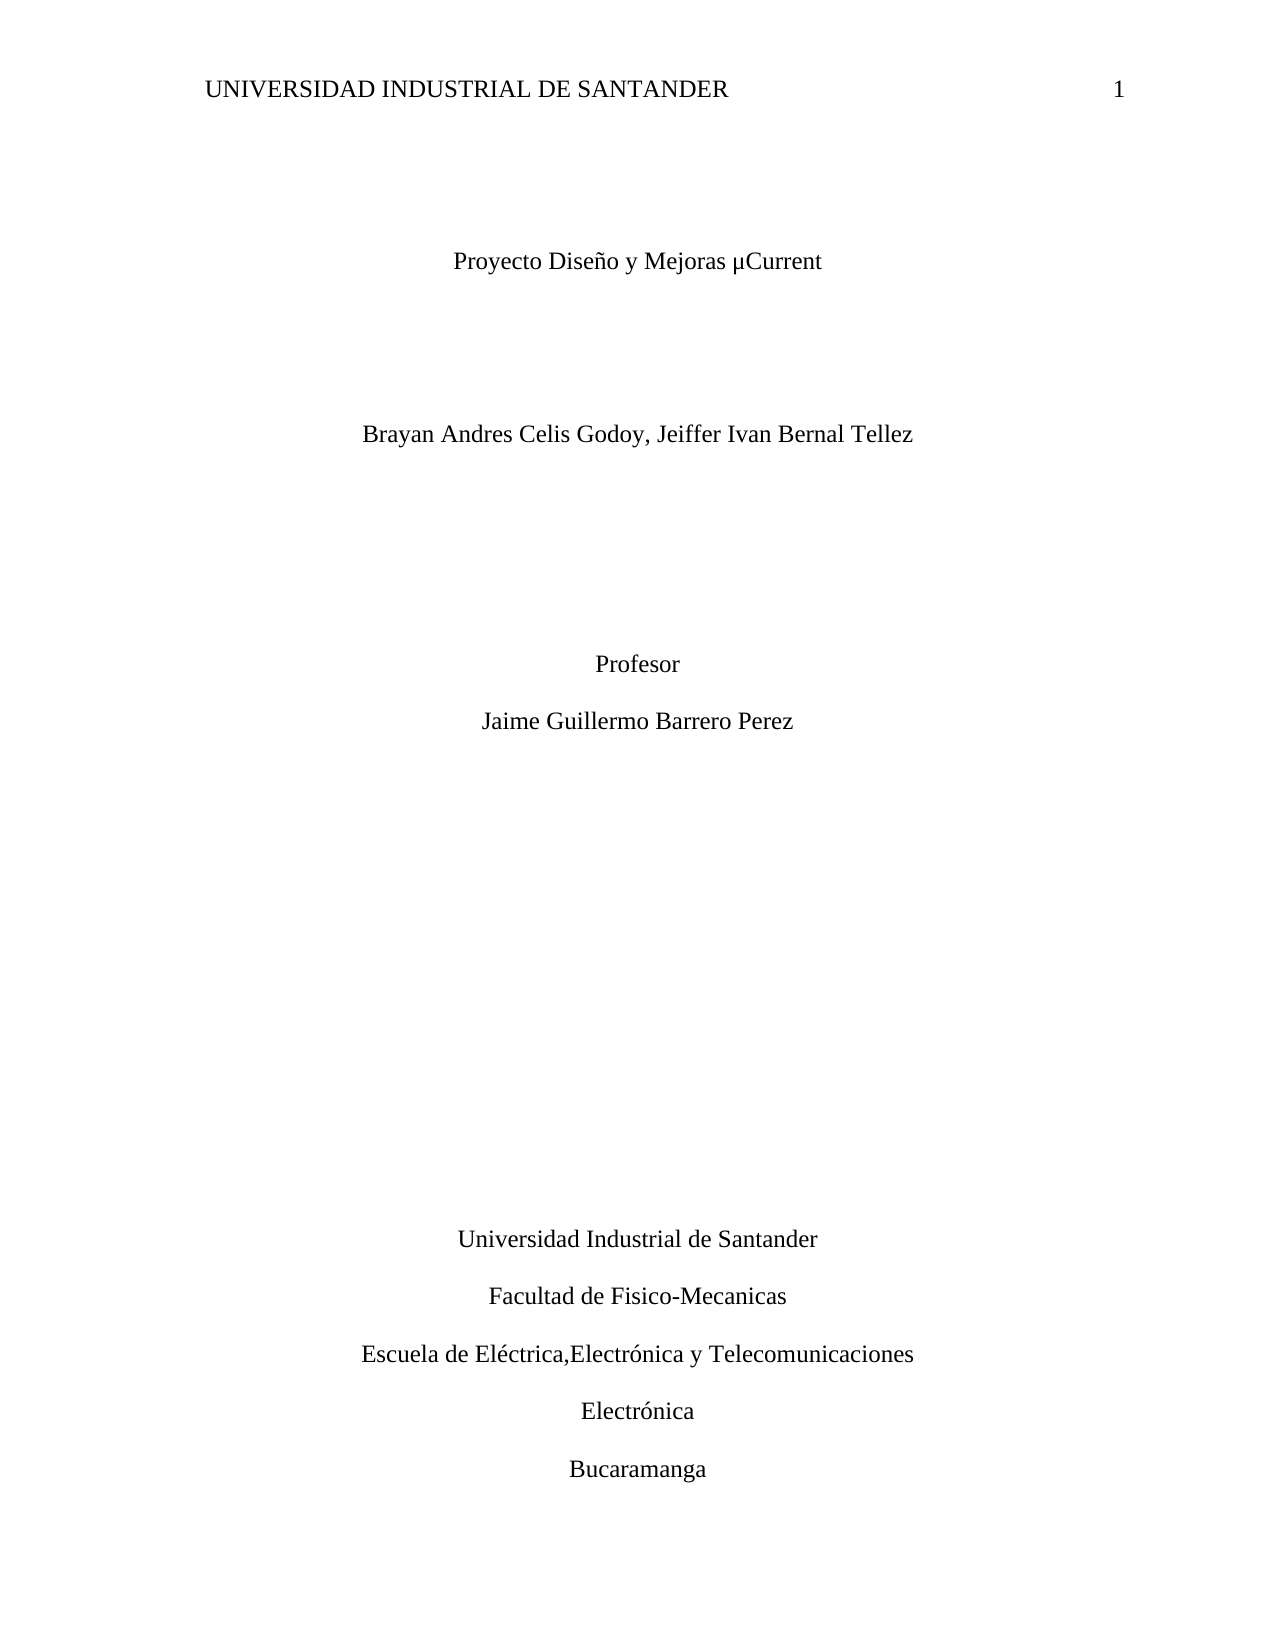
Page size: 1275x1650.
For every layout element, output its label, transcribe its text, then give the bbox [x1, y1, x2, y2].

text Profesor [150, 649, 1125, 677]
text Jaime Guillermo Barrero Perez [150, 706, 1125, 735]
text Facultad de Fisico-Mecanicas [150, 1281, 1125, 1310]
text Escuela de Eléctrica,Electrónica y Telecomunicaciones [150, 1339, 1125, 1367]
text Bucaramanga [150, 1454, 1125, 1482]
text Proyecto Diseño y Mejoras μCurrent [150, 246, 1125, 275]
text Brayan Andres Celis Godoy, Jeiffer Ivan Bernal Tellez [150, 419, 1125, 447]
text Universidad Industrial de Santander [150, 1224, 1125, 1252]
text Electrónica [150, 1396, 1125, 1425]
